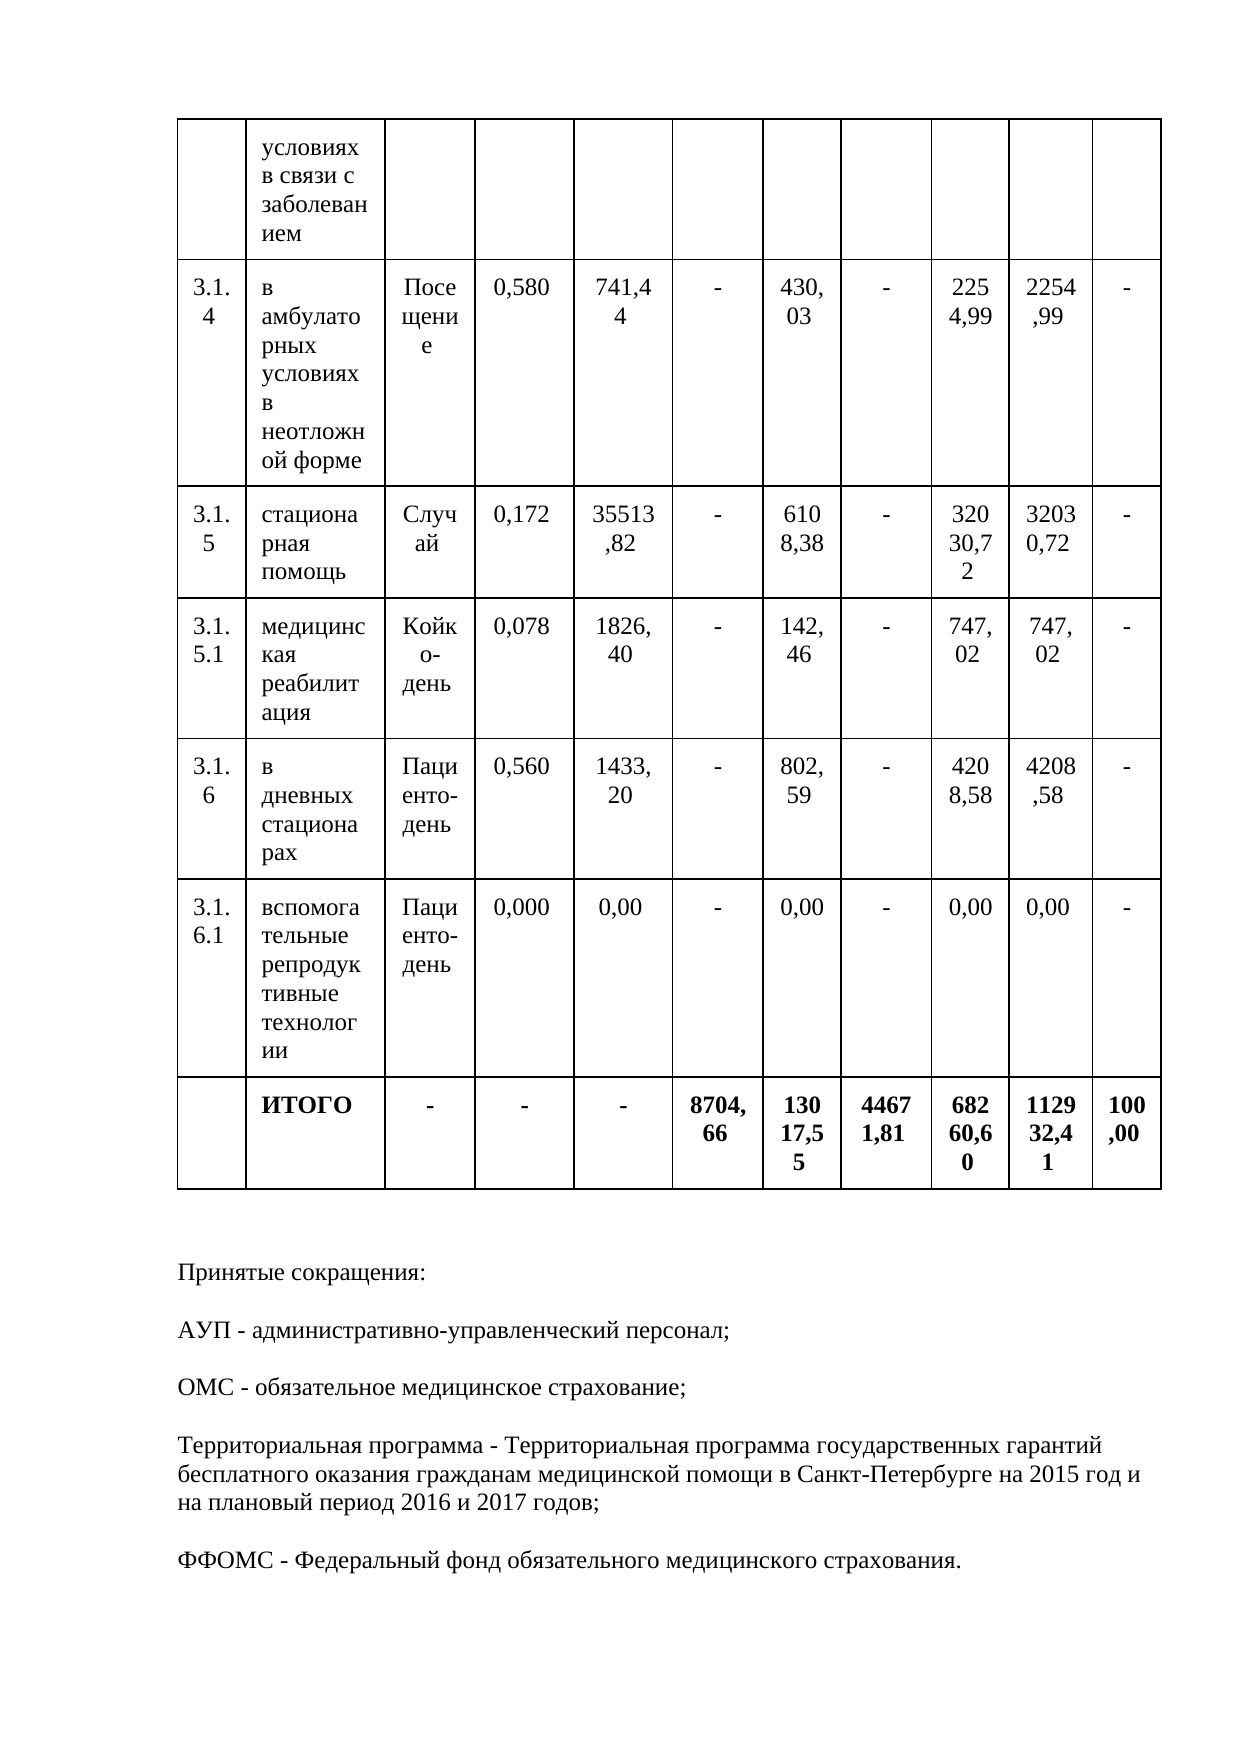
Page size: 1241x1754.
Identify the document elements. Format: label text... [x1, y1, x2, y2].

table_cell 0,078 [476, 599, 573, 738]
table_cell - [842, 487, 931, 597]
table_cell 0,00 [764, 880, 840, 1076]
table_cell 0,560 [476, 739, 573, 878]
table_cell [476, 120, 573, 259]
table_cell 3.1.6 [178, 739, 245, 878]
table_cell ИТОГО [247, 1078, 384, 1188]
table_cell [1010, 120, 1092, 259]
table_cell [575, 120, 672, 259]
table_cell 3.1.6.1 [178, 880, 245, 1076]
table_cell [932, 120, 1008, 259]
text Принятые сокращения: АУП - административно-управленческий персонал; ОМС - обязательное медицинское страхование; Территориальная программа - Территориальная программа государственных гарантий бесплатного оказания гражданам медицинской помощи в Санкт-Петербурге на 2015 год и на плановый период 2016 и 2017 годов; ФФОМС - Федеральный фонд обязательного медицинского страхования. [177, 1200, 1152, 1574]
table_cell в амбулаторных условиях в неотложной форме [247, 260, 384, 485]
table_cell - [673, 120, 762, 259]
table_cell - [673, 260, 762, 485]
table_cell 4208,58 [1010, 739, 1092, 878]
table_cell [764, 120, 840, 259]
table_cell - [476, 1078, 573, 1188]
table_cell - [842, 739, 931, 878]
table_cell 0,00 [575, 880, 672, 1076]
table_cell Койко-день [386, 599, 474, 738]
table_cell Пациенто-день [386, 739, 474, 878]
table_cell 430,03 [764, 260, 840, 485]
table_cell - [842, 599, 931, 738]
table_cell 6108,38 [764, 487, 840, 597]
table_cell 35513,82 [575, 487, 672, 597]
table_cell 802,59 [764, 739, 840, 878]
table_cell 3.1.4 [178, 260, 245, 485]
table_cell - [1093, 260, 1160, 485]
table_cell 1433,20 [575, 739, 672, 878]
table_cell 32030,72 [932, 487, 1008, 597]
table_cell - [575, 1078, 672, 1188]
table_cell Случай [386, 487, 474, 597]
table_cell 0,580 [476, 260, 573, 485]
table_cell вспомогательные репродуктивные технологии [247, 880, 384, 1076]
table_cell 1826,40 [575, 599, 672, 738]
table_cell 8704,66 [673, 1078, 762, 1188]
table_cell 100,00 [1093, 1078, 1160, 1188]
table_cell 68260,60 [932, 1078, 1008, 1188]
table_cell - [386, 1078, 474, 1188]
table_cell 32030,72 [1010, 487, 1092, 597]
table_cell - [1093, 120, 1160, 259]
table_cell 3.1.5.1 [178, 599, 245, 738]
table_cell 741,44 [575, 260, 672, 485]
table_cell 3.1.5 [178, 487, 245, 597]
table_cell 2254,99 [1010, 260, 1092, 485]
table_cell - [673, 880, 762, 1076]
table_cell - [673, 739, 762, 878]
table_cell 2254,99 [932, 260, 1008, 485]
table_cell условиях в связи с заболеванием [247, 120, 384, 259]
table_cell в дневных стационарах [247, 739, 384, 878]
table_cell Посещение [386, 260, 474, 485]
table_cell - [1093, 880, 1160, 1076]
table_cell 0,00 [932, 880, 1008, 1076]
table_cell - [1093, 739, 1160, 878]
table_cell 142,46 [764, 599, 840, 738]
table_cell медицинская реабилитация [247, 599, 384, 738]
table_cell - [1093, 599, 1160, 738]
table_cell - [673, 487, 762, 597]
table_cell Пациенто-день [386, 880, 474, 1076]
table_cell - [1093, 487, 1160, 597]
table_cell 747,02 [1010, 599, 1092, 738]
table_cell [178, 1078, 245, 1188]
table_cell 13017,55 [764, 1078, 840, 1188]
table_cell [178, 120, 245, 259]
table_cell - [842, 880, 931, 1076]
table_cell 4208,58 [932, 739, 1008, 878]
table_cell - [842, 120, 931, 259]
table_cell 747,02 [932, 599, 1008, 738]
table_cell 0,00 [1010, 880, 1092, 1076]
table_cell 44671,81 [842, 1078, 931, 1188]
table_cell - [673, 599, 762, 738]
table_cell 0,000 [476, 880, 573, 1076]
table_cell - [842, 260, 931, 485]
table_cell [386, 120, 474, 259]
table_cell 0,172 [476, 487, 573, 597]
table_cell 112932,41 [1010, 1078, 1092, 1188]
table_cell стационарная помощь [247, 487, 384, 597]
